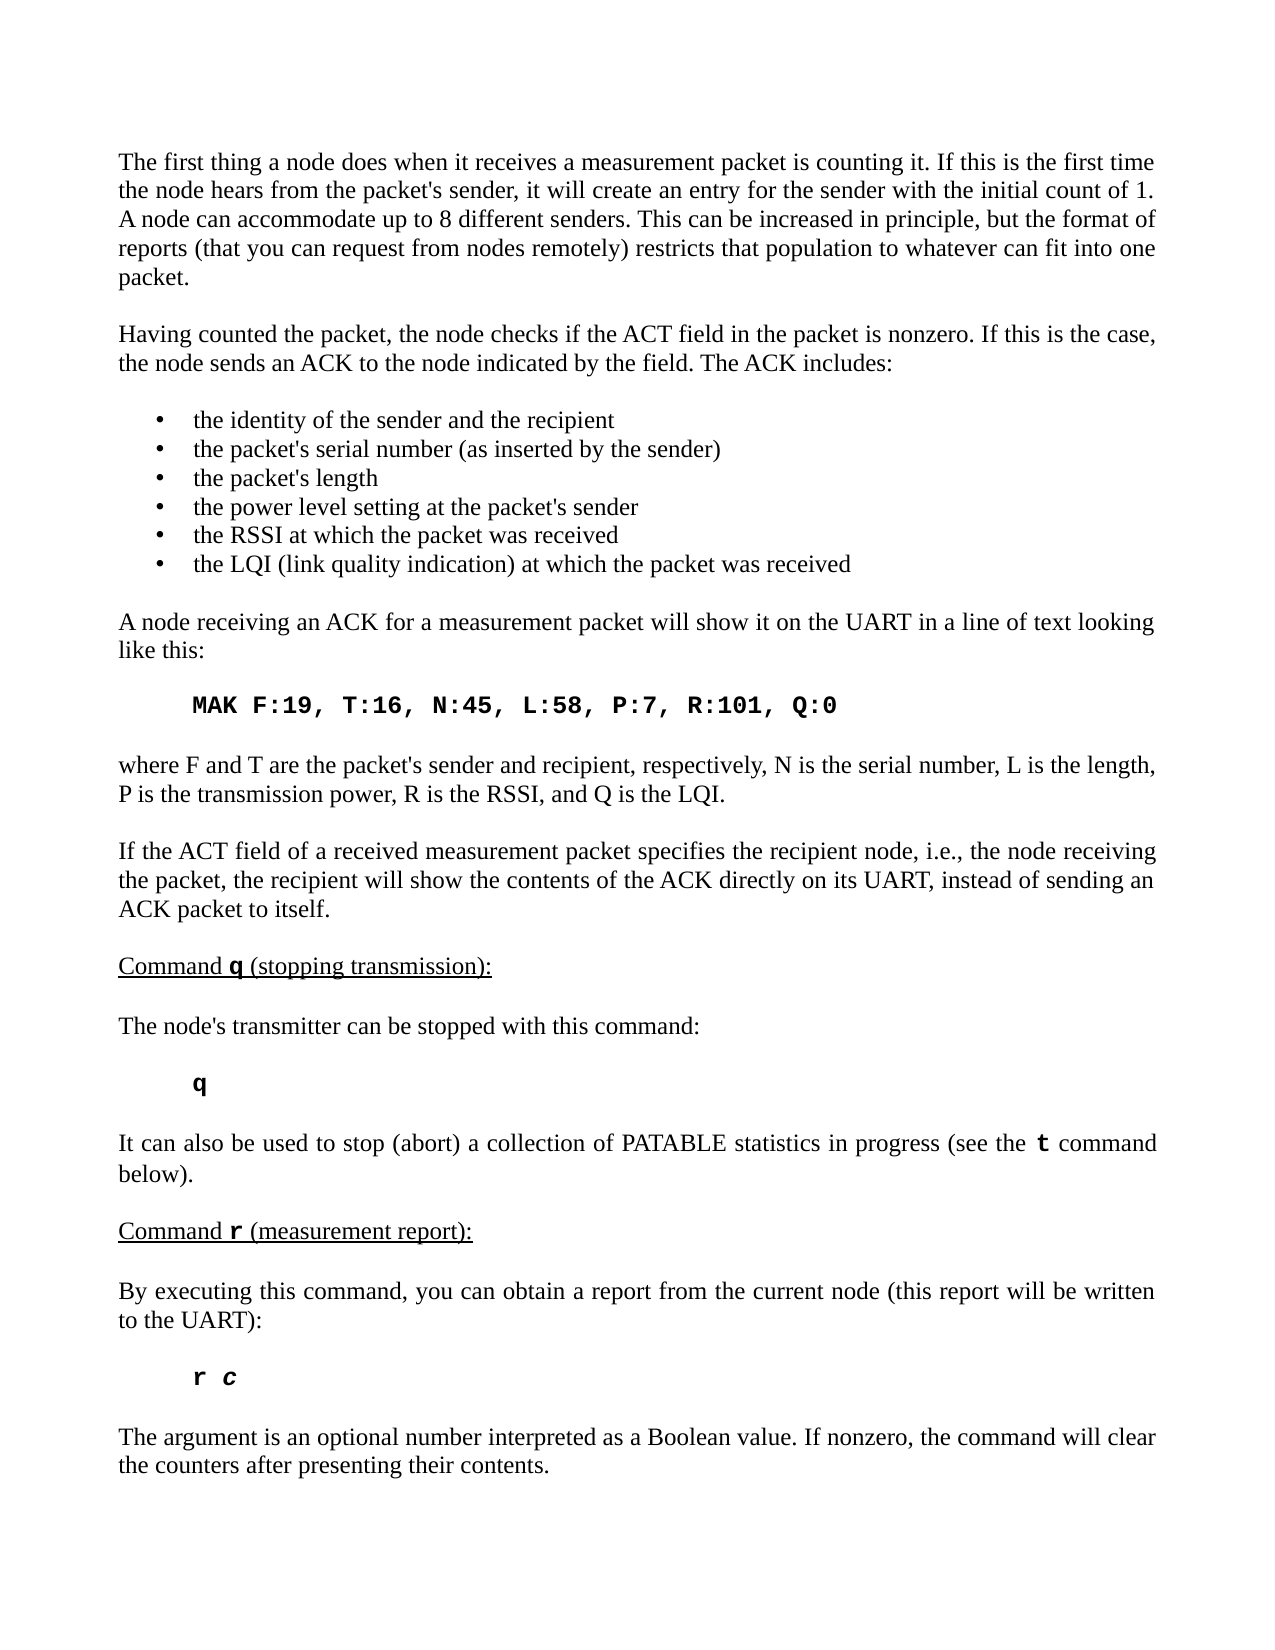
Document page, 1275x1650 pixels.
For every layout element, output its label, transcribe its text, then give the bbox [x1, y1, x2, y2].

list the power level setting at the packet's sender [156, 492, 1157, 521]
text Having counted the packet, the node checks if the ACT field in the packet is nonzero. If this is the case, the node sends an ACK to the node indicated by the field. The ACK includes: [118, 319, 1157, 377]
text MAK F:19, T:16, N:45, L:58, P:7, R:101, Q:0 [118, 693, 1157, 721]
text Command q (stopping transmission): [118, 951, 1157, 982]
text The argument is an optional number interpreted as a Boolean value. If nonzero, the command will clear the counters after presenting their contents. [118, 1422, 1157, 1479]
text q [118, 1068, 1157, 1099]
list the packet's serial number (as inserted by the sender) [156, 434, 1157, 463]
text where F and T are the packet's sender and recipient, respectively, N is the serial number, L is the length, P is the transmission power, R is the RSSI, and Q is the LQI. [118, 750, 1157, 808]
text A node receiving an ACK for a measurement packet will show it on the UART in a line of text looking like this: [118, 607, 1157, 664]
text It can also be used to stop (abort) a collection of PATABLE statistics in progress (see the t command below). [118, 1128, 1157, 1188]
text By executing this command, you can obtain a report from the current node (this report will be written to the UART): [118, 1276, 1157, 1333]
text The first thing a node does when it receives a measurement packet is counting it. If this is the first time the node hears from the packet's sender, it will create an entry for the sender with the initial count of 1. A node can accommodate up to 8 different senders. This can be increased in principle, but the format of reports (that you can request from nodes remotely) restricts that population to whatever can fit into one packet. [118, 147, 1157, 291]
list the packet's length [156, 463, 1157, 492]
text The node's transmitter can be stopped with this command: [118, 1011, 1157, 1040]
text r c [118, 1362, 1157, 1393]
list the identity of the sender and the recipient [156, 406, 1157, 434]
text Command r (measurement report): [118, 1216, 1157, 1247]
text If the ACT field of a received measurement packet specifies the recipient node, i.e., the node receiving the packet, the recipient will show the contents of the ACK directly on its UART, instead of sending an ACK packet to itself. [118, 836, 1157, 923]
list the LQI (link quality indication) at which the packet was received [156, 549, 1157, 578]
list the RSSI at which the packet was received [156, 521, 1157, 549]
